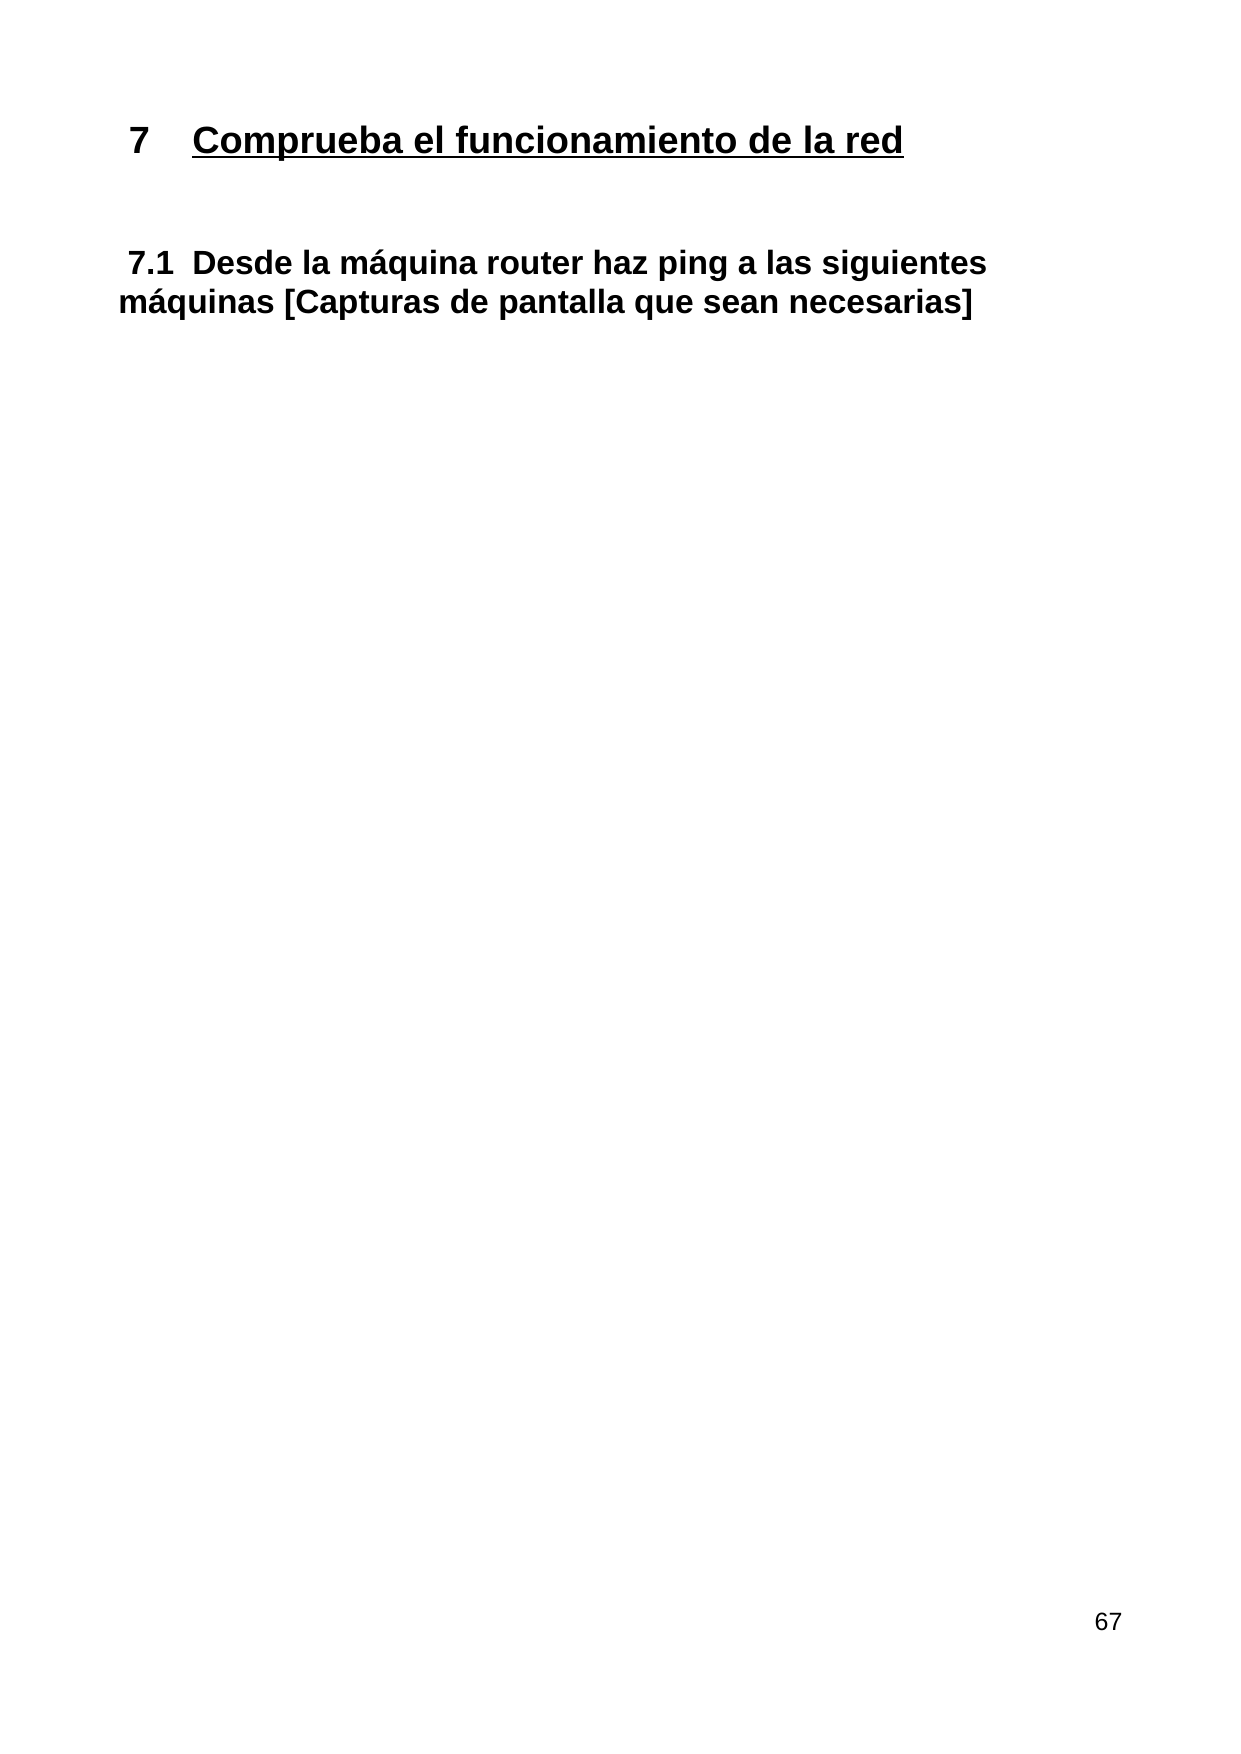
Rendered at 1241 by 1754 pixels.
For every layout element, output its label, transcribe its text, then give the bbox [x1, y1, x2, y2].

subtitle Desde la máquina router haz ping a las siguientes máquinas [Capturas de pantalla que sean necesarias] [118, 243, 1122, 320]
subtitle Comprueba el funcionamiento de la red [118, 118, 1122, 162]
